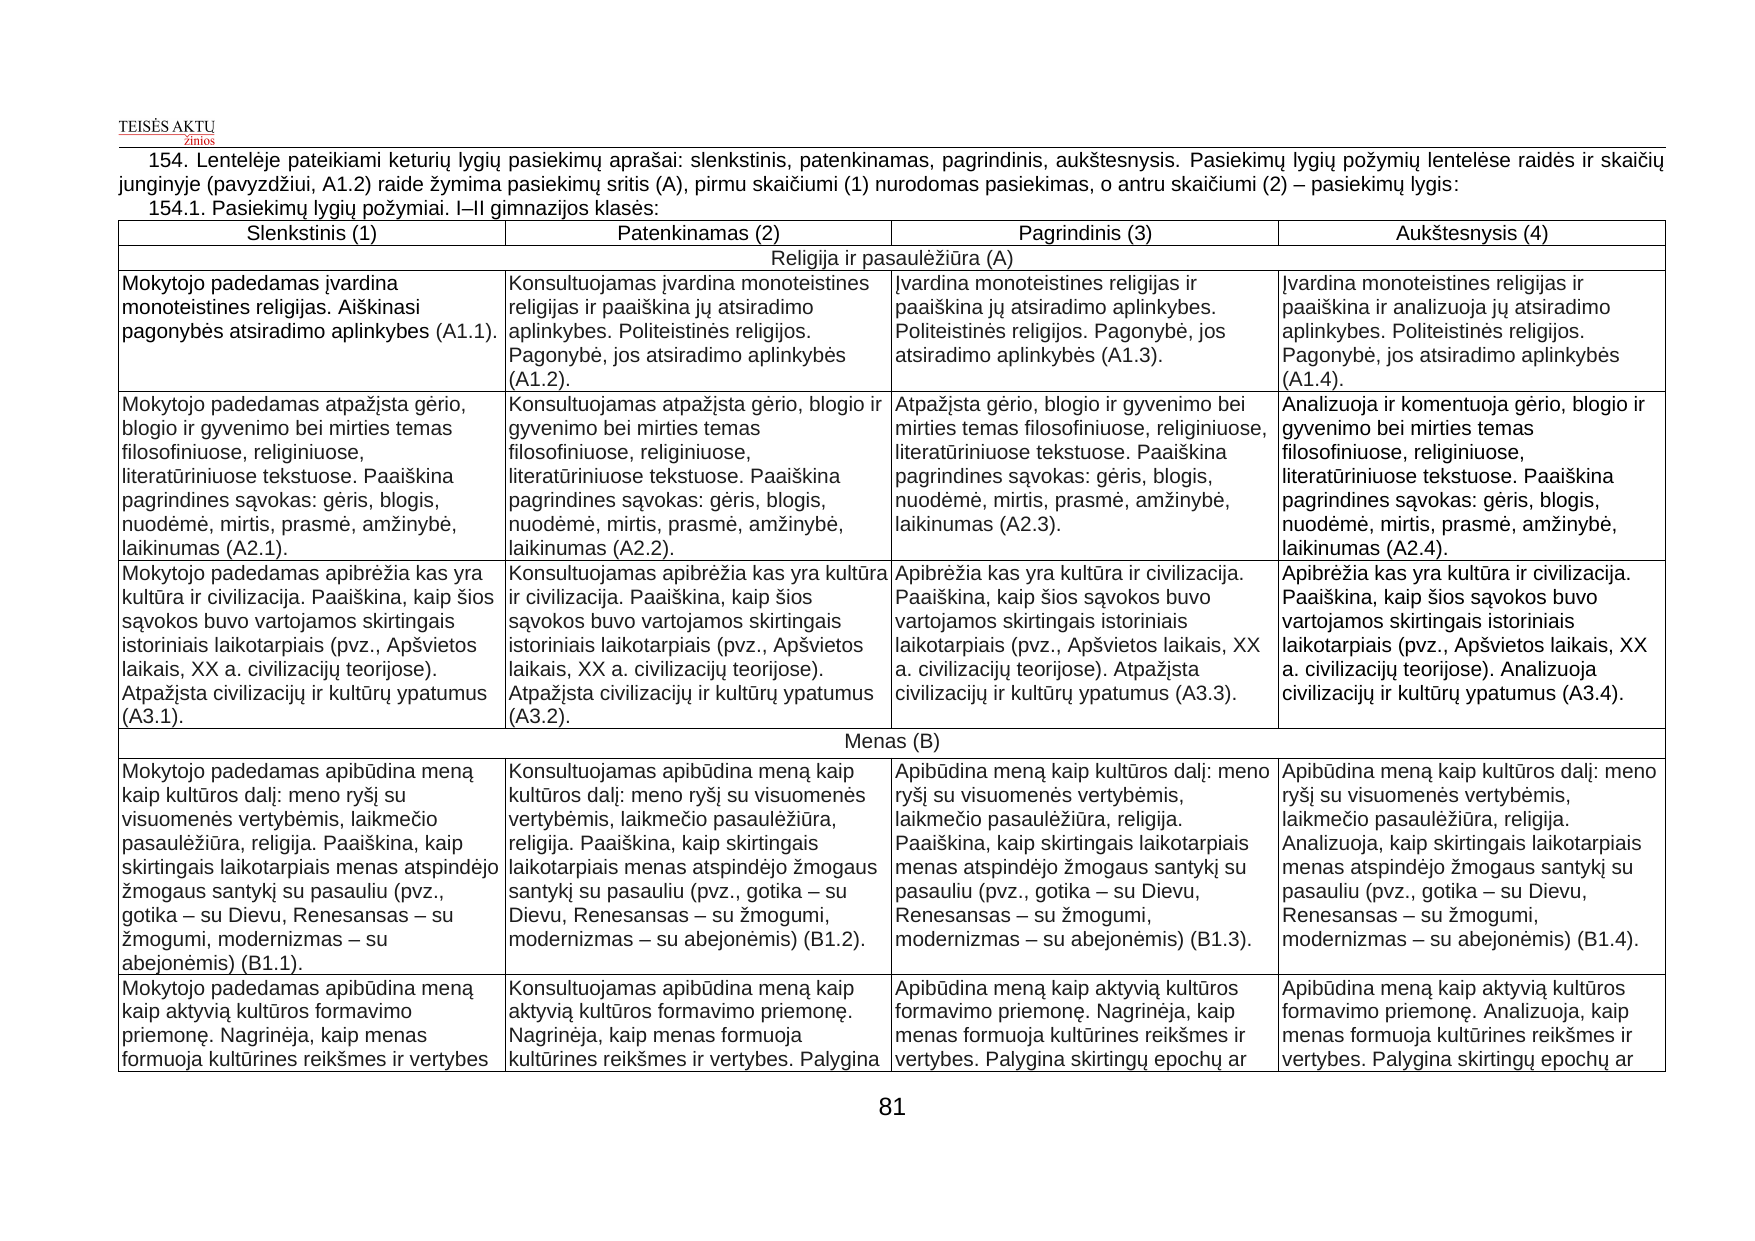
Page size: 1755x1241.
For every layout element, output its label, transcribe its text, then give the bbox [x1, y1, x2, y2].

table_cell Apibūdina meną kaip aktyvią kultūros formavimo priemonę. Nagrinėja, kaip menas formuoja kultūrines reikšmes ir vertybes. Palygina skirtingų epochų ar [892, 975, 1278, 1071]
table_cell Mokytojo padedamas apibrėžia kas yra kultūra ir civilizacija. Paaiškina, kaip šios sąvokos buvo vartojamos skirtingais istoriniais laikotarpiais (pvz., Apšvietos laikais, XX a. civilizacijų teorijose). Atpažįsta civilizacijų ir kultūrų ypatumus (A3.1). [119, 561, 505, 728]
table_cell Apibūdina meną kaip kultūros dalį: meno ryšį su visuomenės vertybėmis, laikmečio pasaulėžiūra, religija. Paaiškina, kaip skirtingais laikotarpiais menas atspindėjo žmogaus santykį su pasauliu (pvz., gotika – su Dievu, Renesansas – su žmogumi, modernizmas – su abejonėmis) (B1.3). [892, 759, 1278, 974]
table_cell Konsultuojamas apibūdina meną kaip kultūros dalį: meno ryšį su visuomenės vertybėmis, laikmečio pasaulėžiūra, religija. Paaiškina, kaip skirtingais laikotarpiais menas atspindėjo žmogaus santykį su pasauliu (pvz., gotika – su Dievu, Renesansas – su žmogumi, modernizmas – su abejonėmis) (B1.2). [506, 759, 891, 974]
table_cell Analizuoja ir komentuoja gėrio, blogio ir gyvenimo bei mirties temas filosofiniuose, religiniuose, literatūriniuose tekstuose. Paaiškina pagrindines sąvokas: gėris, blogis, nuodėmė, mirtis, prasmė, amžinybė, laikinumas (A2.4). [1279, 392, 1665, 559]
table_cell Įvardina monoteistines religijas ir paaiškina jų atsiradimo aplinkybes. Politeistinės religijos. Pagonybė, jos atsiradimo aplinkybės (A1.3). [892, 271, 1278, 391]
table_header Pagrindinis (3) [892, 221, 1278, 245]
table_cell Mokytojo padedamas įvardina monoteistines religijas. Aiškinasi pagonybės atsiradimo aplinkybes (A1.1). [119, 271, 505, 391]
table_cell Atpažįsta gėrio, blogio ir gyvenimo bei mirties temas filosofiniuose, religiniuose, literatūriniuose tekstuose. Paaiškina pagrindines sąvokas: gėris, blogis, nuodėmė, mirtis, prasmė, amžinybė, laikinumas (A2.3). [892, 392, 1278, 559]
table_cell Apibrėžia kas yra kultūra ir civilizacija. Paaiškina, kaip šios sąvokos buvo vartojamos skirtingais istoriniais laikotarpiais (pvz., Apšvietos laikais, XX a. civilizacijų teorijose). Atpažįsta civilizacijų ir kultūrų ypatumus (A3.3). [892, 561, 1278, 728]
table_cell Religija ir pasaulėžiūra (A) [119, 246, 1665, 270]
text 154. Lentelėje pateikiami keturių lygių pasiekimų aprašai: slenkstinis, patenkinamas, pagrindinis, aukštesnysis. Pasiekimų lygių požymių lentelėse raidės ir skaičių junginyje (pavyzdžiui, A1.2) raide žymima pasiekimų sritis (A), pirmu skaičiumi (1) nurodomas pasiekimas, o antru skaičiumi (2) – pasiekimų lygis: [118, 148, 1666, 196]
table_header Aukštesnysis (4) [1279, 221, 1665, 245]
table_cell Mokytojo padedamas apibūdina meną kaip aktyvią kultūros formavimo priemonę. Nagrinėja, kaip menas formuoja kultūrines reikšmes ir vertybes [119, 975, 505, 1071]
table_cell Mokytojo padedamas apibūdina meną kaip kultūros dalį: meno ryšį su visuomenės vertybėmis, laikmečio pasaulėžiūra, religija. Paaiškina, kaip skirtingais laikotarpiais menas atspindėjo žmogaus santykį su pasauliu (pvz., gotika – su Dievu, Renesansas – su žmogumi, modernizmas – su abejonėmis) (B1.1). [119, 759, 505, 974]
table_cell Įvardina monoteistines religijas ir paaiškina ir analizuoja jų atsiradimo aplinkybes. Politeistinės religijos. Pagonybė, jos atsiradimo aplinkybės (A1.4). [1279, 271, 1665, 391]
table_cell Konsultuojamas atpažįsta gėrio, blogio ir gyvenimo bei mirties temas filosofiniuose, religiniuose, literatūriniuose tekstuose. Paaiškina pagrindines sąvokas: gėris, blogis, nuodėmė, mirtis, prasmė, amžinybė, laikinumas (A2.2). [506, 392, 891, 559]
table_header Slenkstinis (1) [119, 221, 505, 245]
text 154.1. Pasiekimų lygių požymiai. I–II gimnazijos klasės: [118, 196, 1666, 220]
table_cell Apibūdina meną kaip kultūros dalį: meno ryšį su visuomenės vertybėmis, laikmečio pasaulėžiūra, religija. Analizuoja, kaip skirtingais laikotarpiais menas atspindėjo žmogaus santykį su pasauliu (pvz., gotika – su Dievu, Renesansas – su žmogumi, modernizmas – su abejonėmis) (B1.4). [1279, 759, 1665, 974]
table_cell Konsultuojamas apibrėžia kas yra kultūra ir civilizacija. Paaiškina, kaip šios sąvokos buvo vartojamos skirtingais istoriniais laikotarpiais (pvz., Apšvietos laikais, XX a. civilizacijų teorijose). Atpažįsta civilizacijų ir kultūrų ypatumus (A3.2). [506, 561, 891, 728]
table_header Patenkinamas (2) [506, 221, 891, 245]
table_cell Apibrėžia kas yra kultūra ir civilizacija. Paaiškina, kaip šios sąvokos buvo vartojamos skirtingais istoriniais laikotarpiais (pvz., Apšvietos laikais, XX a. civilizacijų teorijose). Analizuoja civilizacijų ir kultūrų ypatumus (A3.4). [1279, 561, 1665, 728]
table_cell Konsultuojamas įvardina monoteistines religijas ir paaiškina jų atsiradimo aplinkybes. Politeistinės religijos. Pagonybė, jos atsiradimo aplinkybės (A1.2). [506, 271, 891, 391]
table_cell Menas (B) [119, 729, 1665, 758]
table_cell Apibūdina meną kaip aktyvią kultūros formavimo priemonę. Analizuoja, kaip menas formuoja kultūrines reikšmes ir vertybes. Palygina skirtingų epochų ar [1279, 975, 1665, 1071]
table_cell Mokytojo padedamas atpažįsta gėrio, blogio ir gyvenimo bei mirties temas filosofiniuose, religiniuose, literatūriniuose tekstuose. Paaiškina pagrindines sąvokas: gėris, blogis, nuodėmė, mirtis, prasmė, amžinybė, laikinumas (A2.1). [119, 392, 505, 559]
table_cell Konsultuojamas apibūdina meną kaip aktyvią kultūros formavimo priemonę. Nagrinėja, kaip menas formuoja kultūrines reikšmes ir vertybes. Palygina [506, 975, 891, 1071]
